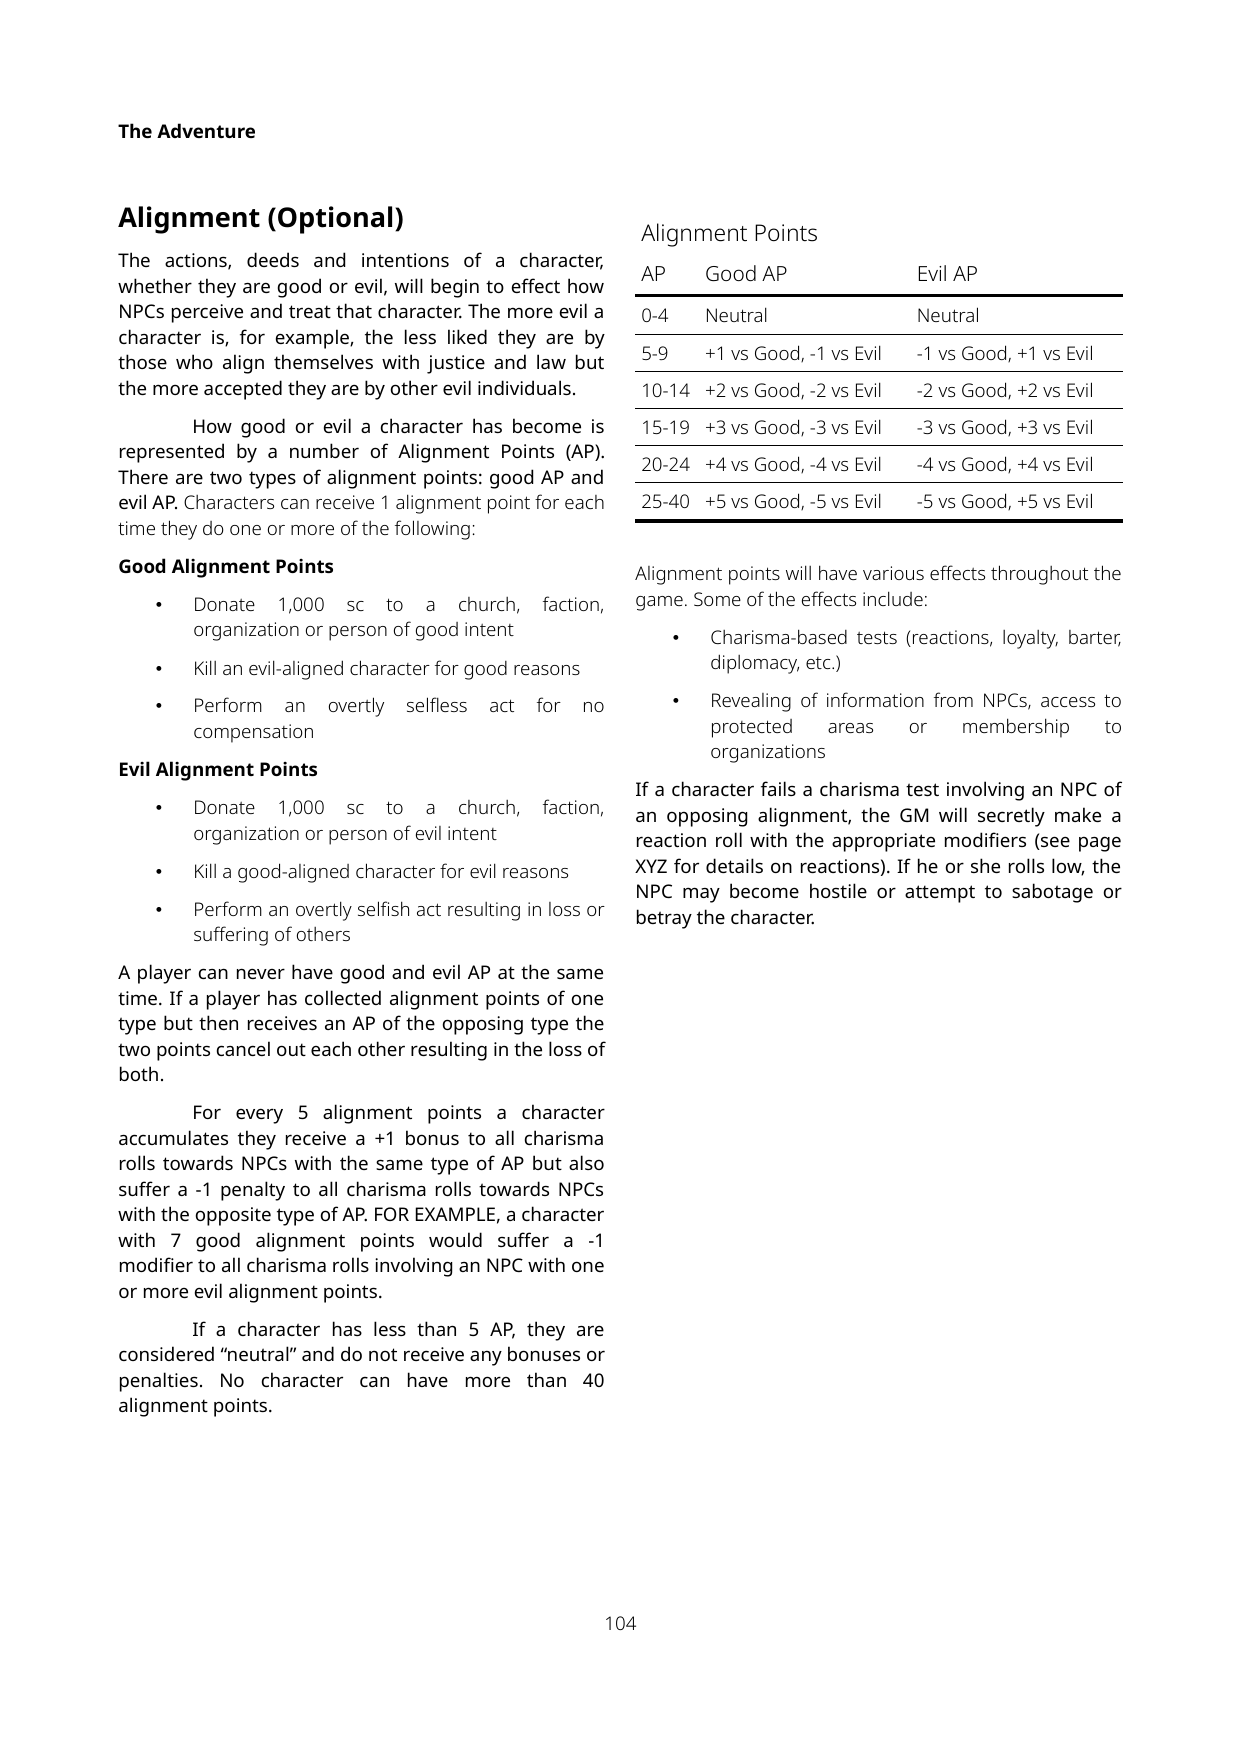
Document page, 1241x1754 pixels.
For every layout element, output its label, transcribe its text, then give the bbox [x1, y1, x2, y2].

subtitle Alignment (Optional) [118, 198, 605, 235]
list Donate 1,000 sc to a church, faction, organization or person of evil intent [156, 794, 605, 845]
table_cell -2 vs Good, +2 vs Evil [911, 372, 1123, 408]
text Alignment points will have various effects throughout the game. Some of the effects include: [635, 561, 1122, 612]
list Kill an evil-aligned character for good reasons [156, 655, 605, 680]
table_cell -5 vs Good, +5 vs Evil [911, 483, 1123, 519]
table_cell -3 vs Good, +3 vs Evil [911, 409, 1123, 445]
list Perform an overtly selfish act resulting in loss or suffering of others [156, 896, 605, 947]
text A player can never have good and evil AP at the same time. If a player has collected alignment points of one type but then receives an AP of the opposing type the two points cancel out each other resulting in the loss of both. [118, 959, 605, 1087]
table_cell AP [635, 254, 699, 294]
table_cell +3 vs Good, -3 vs Evil [699, 409, 911, 445]
table_cell +2 vs Good, -2 vs Evil [699, 372, 911, 408]
text The actions, deeds and intentions of a character, whether they are good or evil, will begin to effect how NPCs perceive and treat that character. The more evil a character is, for example, the less liked they are by those who align themselves with justice and law but the more accepted they are by other evil individuals. [118, 247, 605, 401]
table_cell 15-19 [635, 409, 699, 445]
text For every 5 alignment points a character accumulates they receive a +1 bonus to all charisma rolls towards NPCs with the same type of AP but also suffer a -1 penalty to all charisma rolls towards NPCs with the opposite type of AP. FOR EXAMPLE, a character with 7 good alignment points would suffer a -1 modifier to all charisma rolls involving an NPC with one or more evil alignment points. [118, 1099, 605, 1304]
table_cell Neutral [911, 297, 1123, 334]
table_cell 10-14 [635, 372, 699, 408]
table_cell -4 vs Good, +4 vs Evil [911, 446, 1123, 482]
table_cell Neutral [699, 297, 911, 334]
table_header Alignment Points [635, 211, 1123, 254]
table_cell Evil AP [911, 254, 1123, 294]
table_cell 5-9 [635, 335, 699, 371]
table_cell +1 vs Good, -1 vs Evil [699, 335, 911, 371]
table_cell -1 vs Good, +1 vs Evil [911, 335, 1123, 371]
table_cell 25-40 [635, 483, 699, 519]
list Donate 1,000 sc to a church, faction, organization or person of good intent [156, 591, 605, 642]
text Evil Alignment Points [118, 756, 605, 782]
list Revealing of information from NPCs, access to protected areas or membership to organizations [673, 688, 1122, 764]
table_cell +4 vs Good, -4 vs Evil [699, 446, 911, 482]
text How good or evil a character has become is represented by a number of Alignment Points (AP). There are two types of alignment points: good AP and evil AP. Characters can receive 1 alignment point for each time they do one or more of the following: [118, 413, 605, 541]
text If a character fails a charisma test involving an NPC of an opposing alignment, the GM will secretly make a reaction roll with the appropriate modifiers (see page XYZ for details on reactions). If he or she rolls low, the NPC may become hostile or attempt to sabotage or betray the character. [635, 777, 1122, 930]
text Good Alignment Points [118, 553, 605, 579]
list Perform an overtly selfless act for no compensation [156, 693, 605, 744]
table_cell 0-4 [635, 297, 699, 334]
table_cell +5 vs Good, -5 vs Evil [699, 483, 911, 519]
list Charisma-based tests (reactions, loyalty, barter, diplomacy, etc.) [673, 624, 1122, 675]
text If a character has less than 5 AP, they are considered “neutral” and do not receive any bonuses or penalties. No character can have more than 40 alignment points. [118, 1316, 605, 1418]
table_cell Good AP [699, 254, 911, 294]
table_cell 20-24 [635, 446, 699, 482]
list Kill a good-aligned character for evil reasons [156, 858, 605, 883]
